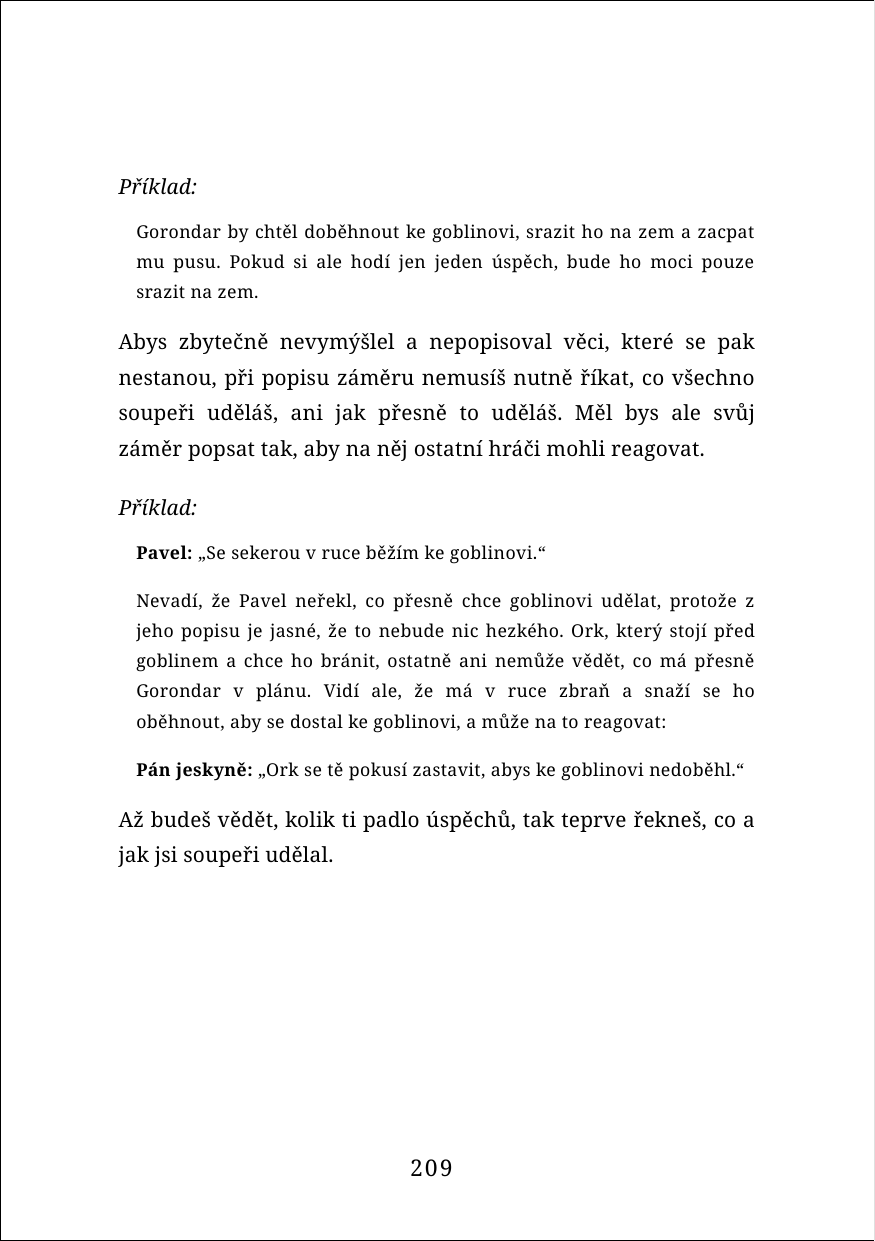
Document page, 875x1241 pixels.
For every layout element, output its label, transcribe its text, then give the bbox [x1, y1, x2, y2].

text Příklad: [118, 172, 756, 200]
text Gorondar by chtěl doběhnout ke goblinovi, srazit ho na zem a zacpat mu pusu. Pokud si ale hodí jen jeden úspěch, bude ho moci pouze srazit na zem. [136, 219, 756, 304]
text Pavel: „Se sekerou v ruce běžím ke goblinovi.“ [136, 540, 756, 564]
text Příklad: [118, 493, 756, 522]
text Pán jeskyně: „Ork se tě pokusí zastavit, abys ke goblinovi nedoběhl.“ [136, 757, 756, 781]
text Nevadí, že Pavel neřekl, co přesně chce goblinovi udělat, protože z jeho popisu je jasné, že to nebude nic hezkého. Ork, který stojí před goblinem a chce ho bránit, ostatně ani nemůže vědět, co má přesně Gorondar v plánu. Vidí ale, že má v ruce zbraň a snaží se ho oběhnout, aby se dostal ke goblinovi, a může na to reagovat: [136, 588, 756, 733]
text Až budeš vědět, kolik ti padlo úspěchů, tak teprve řekneš, co a jak jsi soupeři udělal. [118, 805, 756, 869]
text Abys zbytečně nevymýšlel a nepopisoval věci, které se pak nestanou, při popisu záměru nemusíš nutně říkat, co všechno soupeři uděláš, ani jak přesně to uděláš. Měl bys ale svůj záměr popsat tak, aby na něj ostatní hráči mohli reagovat. [118, 327, 756, 462]
